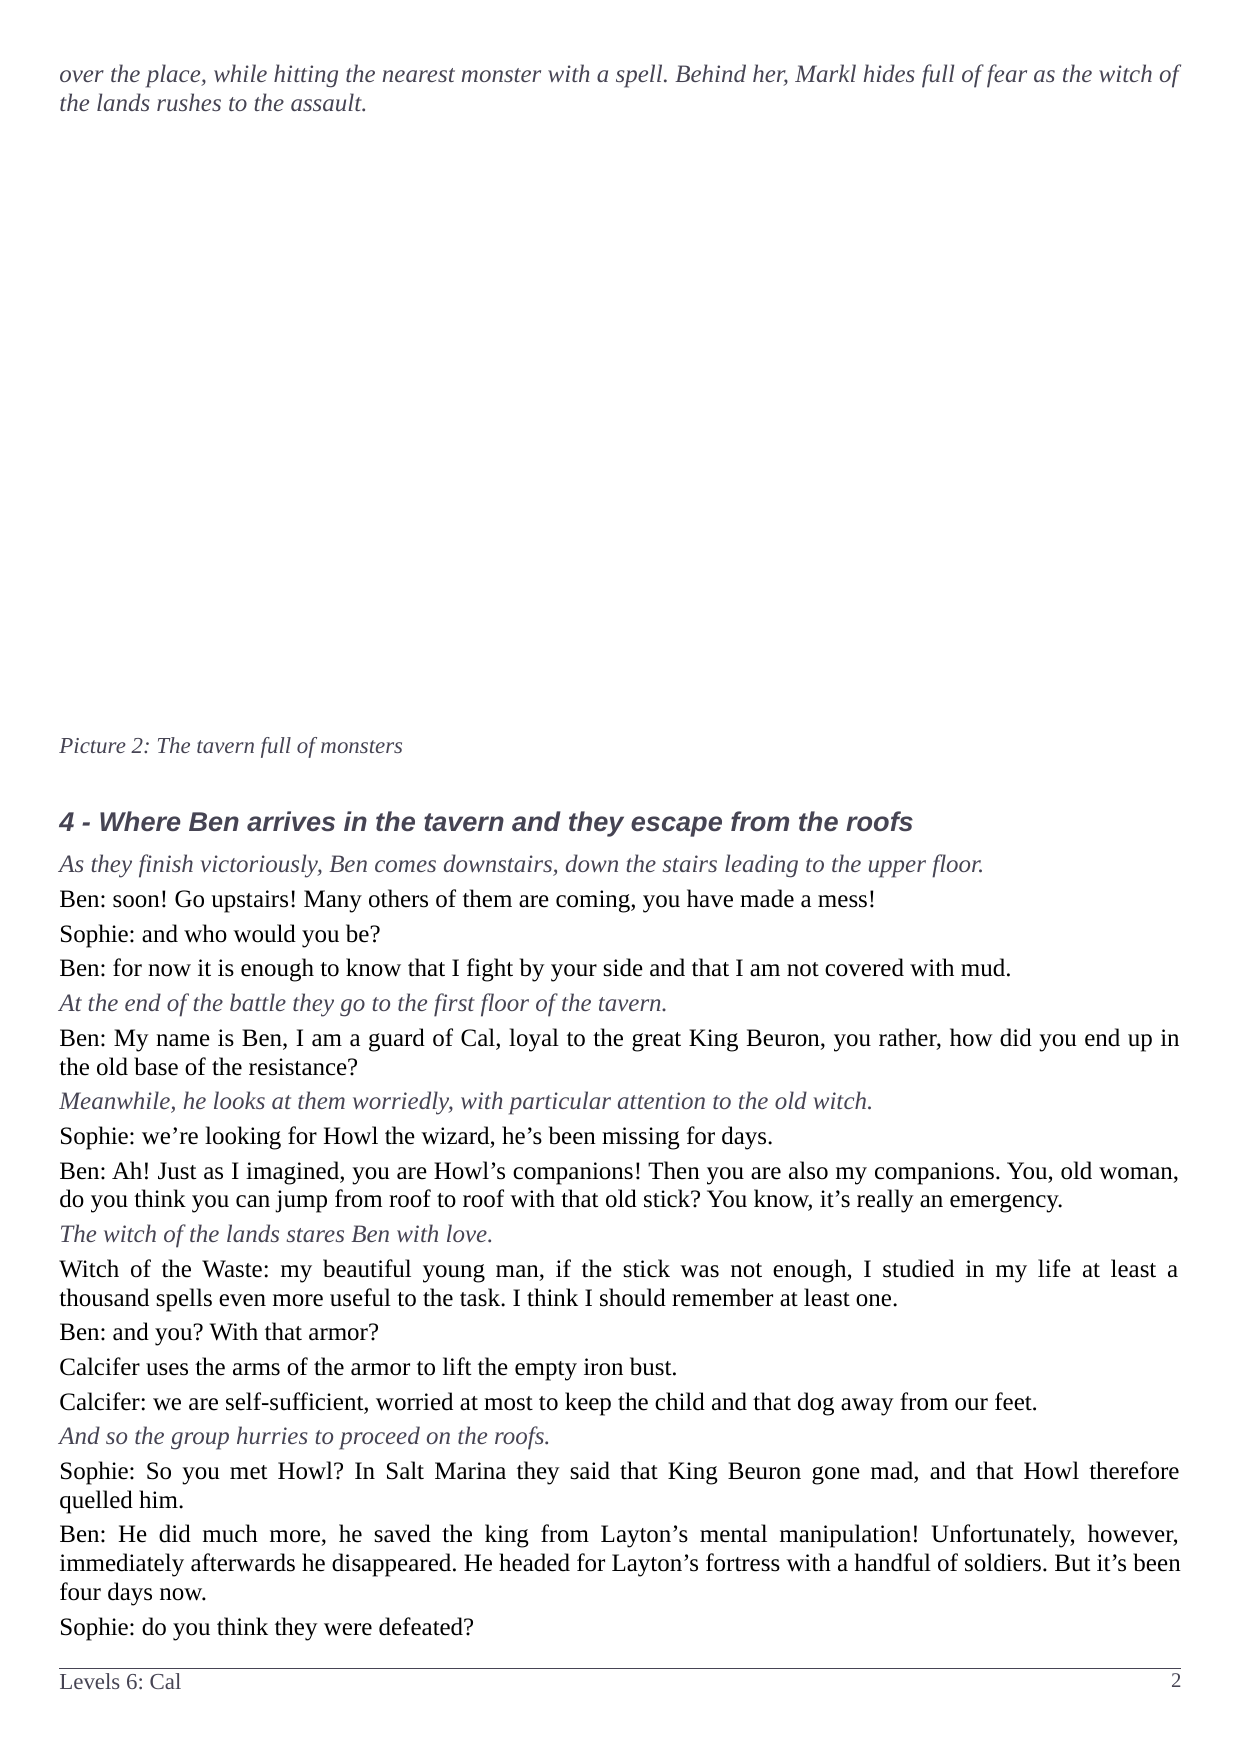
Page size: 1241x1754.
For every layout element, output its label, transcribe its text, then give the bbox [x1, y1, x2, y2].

text Sophie: and who would you be? [59, 919, 1181, 948]
text Calcifer uses the arms of the armor to lift the empty iron bust. [59, 1352, 1181, 1381]
text Calcifer: we are self-sufficient, worried at most to keep the child and that dog away from our feet. [59, 1387, 1181, 1415]
text Ben: soon! Go upstairs! Many others of them are coming, you have made a mess! [59, 884, 1181, 913]
text Picture 2: The tavern full of monsters [59, 135, 1181, 758]
text Ben: He did much more, he saved the king from Layton’s mental manipulation! Unfortunately, however, immediately afterwards he disappeared. He headed for Layton’s fortress with a handful of soldiers. But it’s been four days now. [59, 1519, 1181, 1606]
text Witch of the Waste: my beautiful young man, if the stick was not enough, I studied in my life at least a thousand spells even more useful to the task. I think I should remember at least one. [59, 1254, 1181, 1311]
text Sophie: So you met Howl? In Salt Marina they said that King Beuron gone mad, and that Howl therefore quelled him. [59, 1456, 1181, 1513]
text And so the group hurries to proceed on the roofs. [59, 1421, 1181, 1450]
subtitle 4 - Where Ben arrives in the tavern and they escape from the roofs [59, 806, 1181, 837]
text Sophie: we’re looking for Howl the wizard, he’s been missing for days. [59, 1121, 1181, 1150]
text As they finish victoriously, Ben comes downstairs, down the stairs leading to the upper floor. [59, 849, 1181, 878]
text Ben: Ah! Just as I imagined, you are Howl’s companions! Then you are also my companions. You, old woman, do you think you can jump from roof to roof with that old stick? You know, it’s really an emergency. [59, 1156, 1181, 1213]
text over the place, while hitting the nearest monster with a spell. Behind her, Markl hides full of fear as the witch of the lands rushes to the assault. [59, 59, 1181, 117]
text Sophie: do you think they were defeated? [59, 1612, 1181, 1640]
text Ben: My name is Ben, I am a guard of Cal, loyal to the great King Beuron, you rather, how did you end up in the old base of the resistance? [59, 1023, 1181, 1080]
text Ben: and you? With that armor? [59, 1317, 1181, 1346]
text Ben: for now it is enough to know that I fight by your side and that I am not covered with mud. [59, 953, 1181, 982]
text At the end of the battle they go to the first floor of the tavern. [59, 988, 1181, 1017]
text The witch of the lands stares Ben with love. [59, 1219, 1181, 1248]
text Meanwhile, he looks at them worriedly, with particular attention to the old witch. [59, 1086, 1181, 1115]
